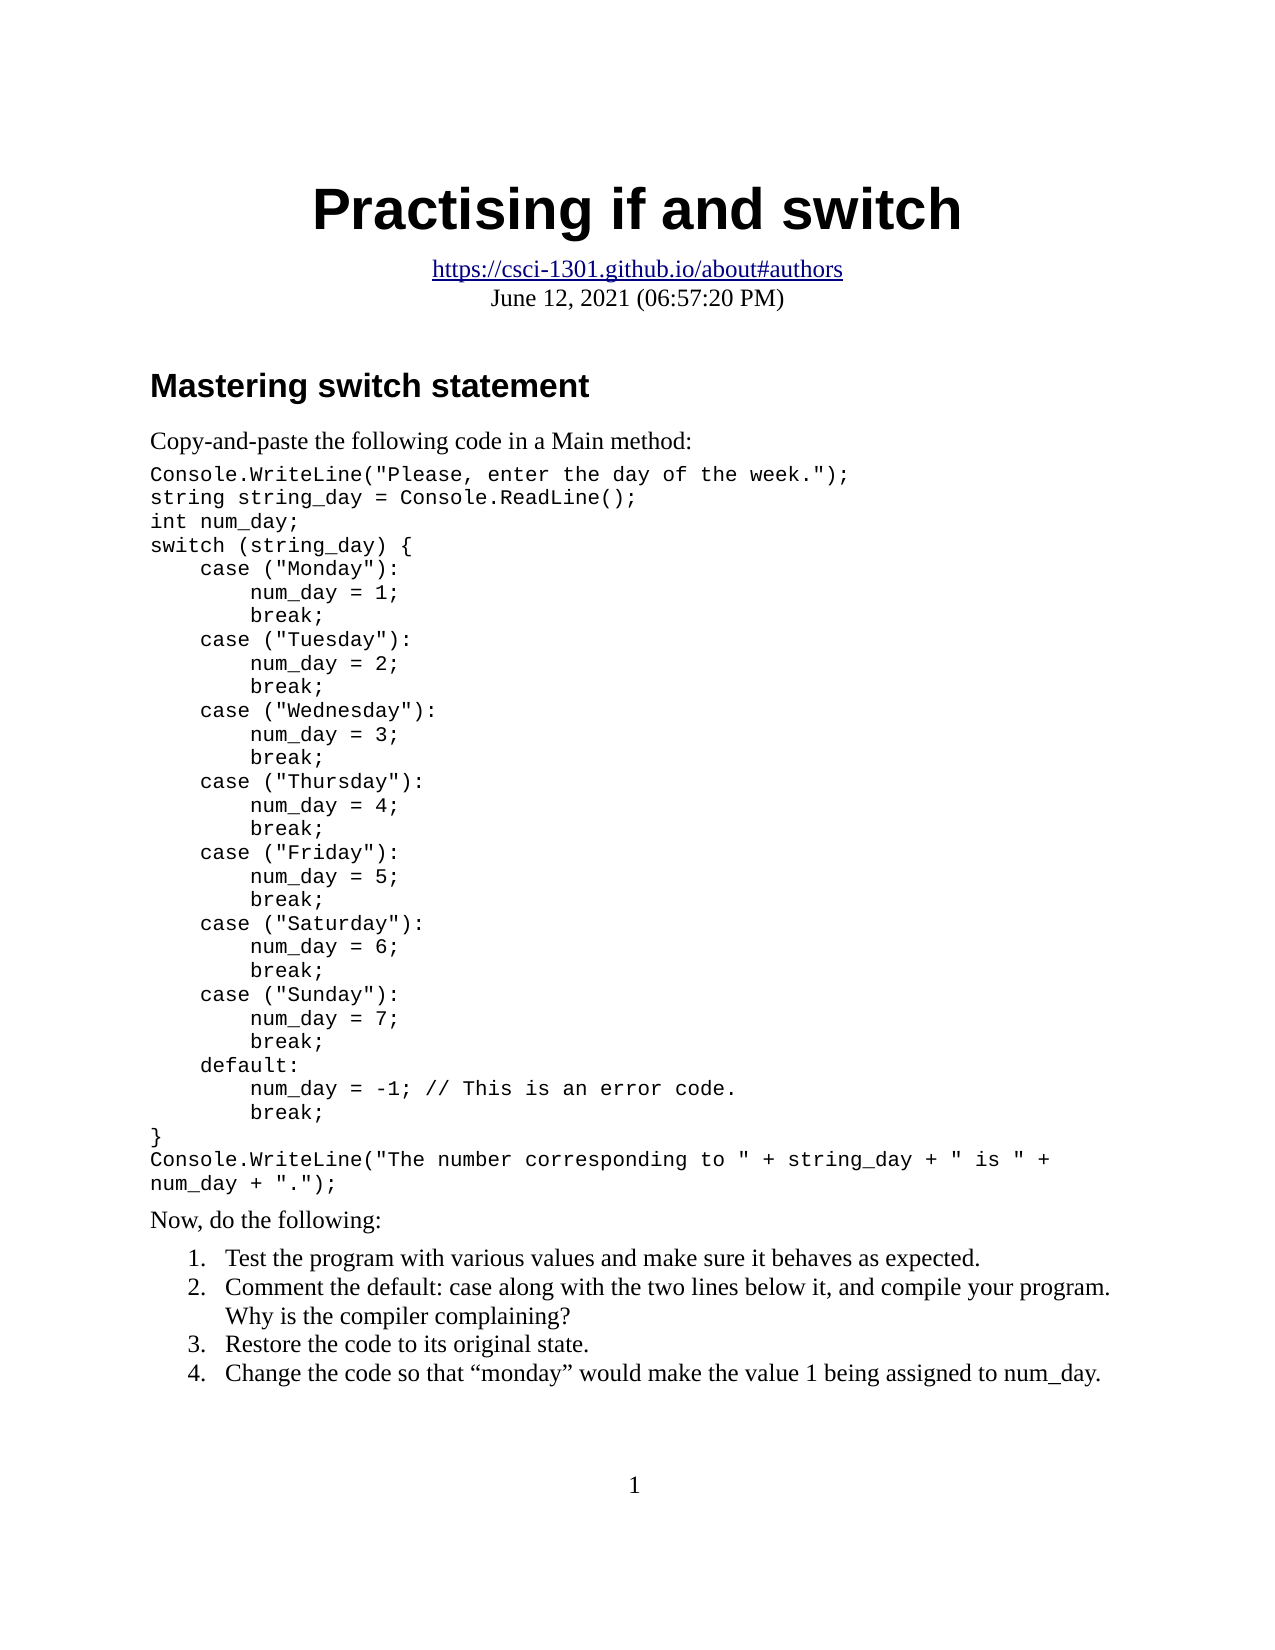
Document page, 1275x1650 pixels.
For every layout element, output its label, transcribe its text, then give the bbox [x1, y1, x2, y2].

text break; [150, 818, 1125, 842]
list Comment the default: case along with the two lines below it, and compile your program. Why is the compiler complaining? [187, 1272, 1125, 1329]
text Copy-and-paste the following code in a Main method: [150, 426, 1125, 455]
text num_day = 1; [150, 582, 1125, 606]
text break; [150, 747, 1125, 771]
text break; [150, 1031, 1125, 1055]
list Test the program with various values and make sure it behaves as expected. [187, 1243, 1125, 1272]
text case ("Sunday"): [150, 984, 1125, 1007]
text break; [150, 1102, 1125, 1126]
text case ("Monday"): [150, 558, 1125, 582]
text Console.WriteLine("Please, enter the day of the week."); [150, 464, 1125, 487]
text } [150, 1126, 1125, 1149]
text case ("Thursday"): [150, 771, 1125, 795]
text case ("Wednesday"): [150, 700, 1125, 724]
list Change the code so that “monday” would make the value 1 being assigned to num_day. [187, 1358, 1125, 1387]
text break; [150, 606, 1125, 629]
text string string_day = Console.ReadLine(); [150, 487, 1125, 511]
text default: [150, 1055, 1125, 1078]
text num_day = 2; [150, 653, 1125, 676]
text Now, do the following: [150, 1206, 1125, 1234]
text num_day = 4; [150, 795, 1125, 818]
title Practising if and switch [150, 175, 1125, 242]
text num_day = 7; [150, 1007, 1125, 1031]
list Restore the code to its original state. [187, 1329, 1125, 1358]
text int num_day; [150, 511, 1125, 534]
text switch (string_day) { [150, 534, 1125, 558]
subtitle Mastering switch statement [150, 366, 1125, 404]
text Console.WriteLine("The number corresponding to " + string_day + " is " + num_day + "."); [150, 1149, 1125, 1197]
text break; [150, 676, 1125, 700]
text num_day = 5; [150, 866, 1125, 889]
text num_day = 6; [150, 937, 1125, 960]
text num_day = 3; [150, 724, 1125, 747]
text break; [150, 960, 1125, 984]
text case ("Tuesday"): [150, 629, 1125, 653]
text num_day = -1; // This is an error code. [150, 1078, 1125, 1102]
text June 12, 2021 (06:57:20 PM) [150, 283, 1125, 312]
text break; [150, 889, 1125, 913]
text case ("Friday"): [150, 842, 1125, 866]
text https://csci-1301.github.io/about#authors [150, 254, 1125, 283]
text case ("Saturday"): [150, 913, 1125, 937]
